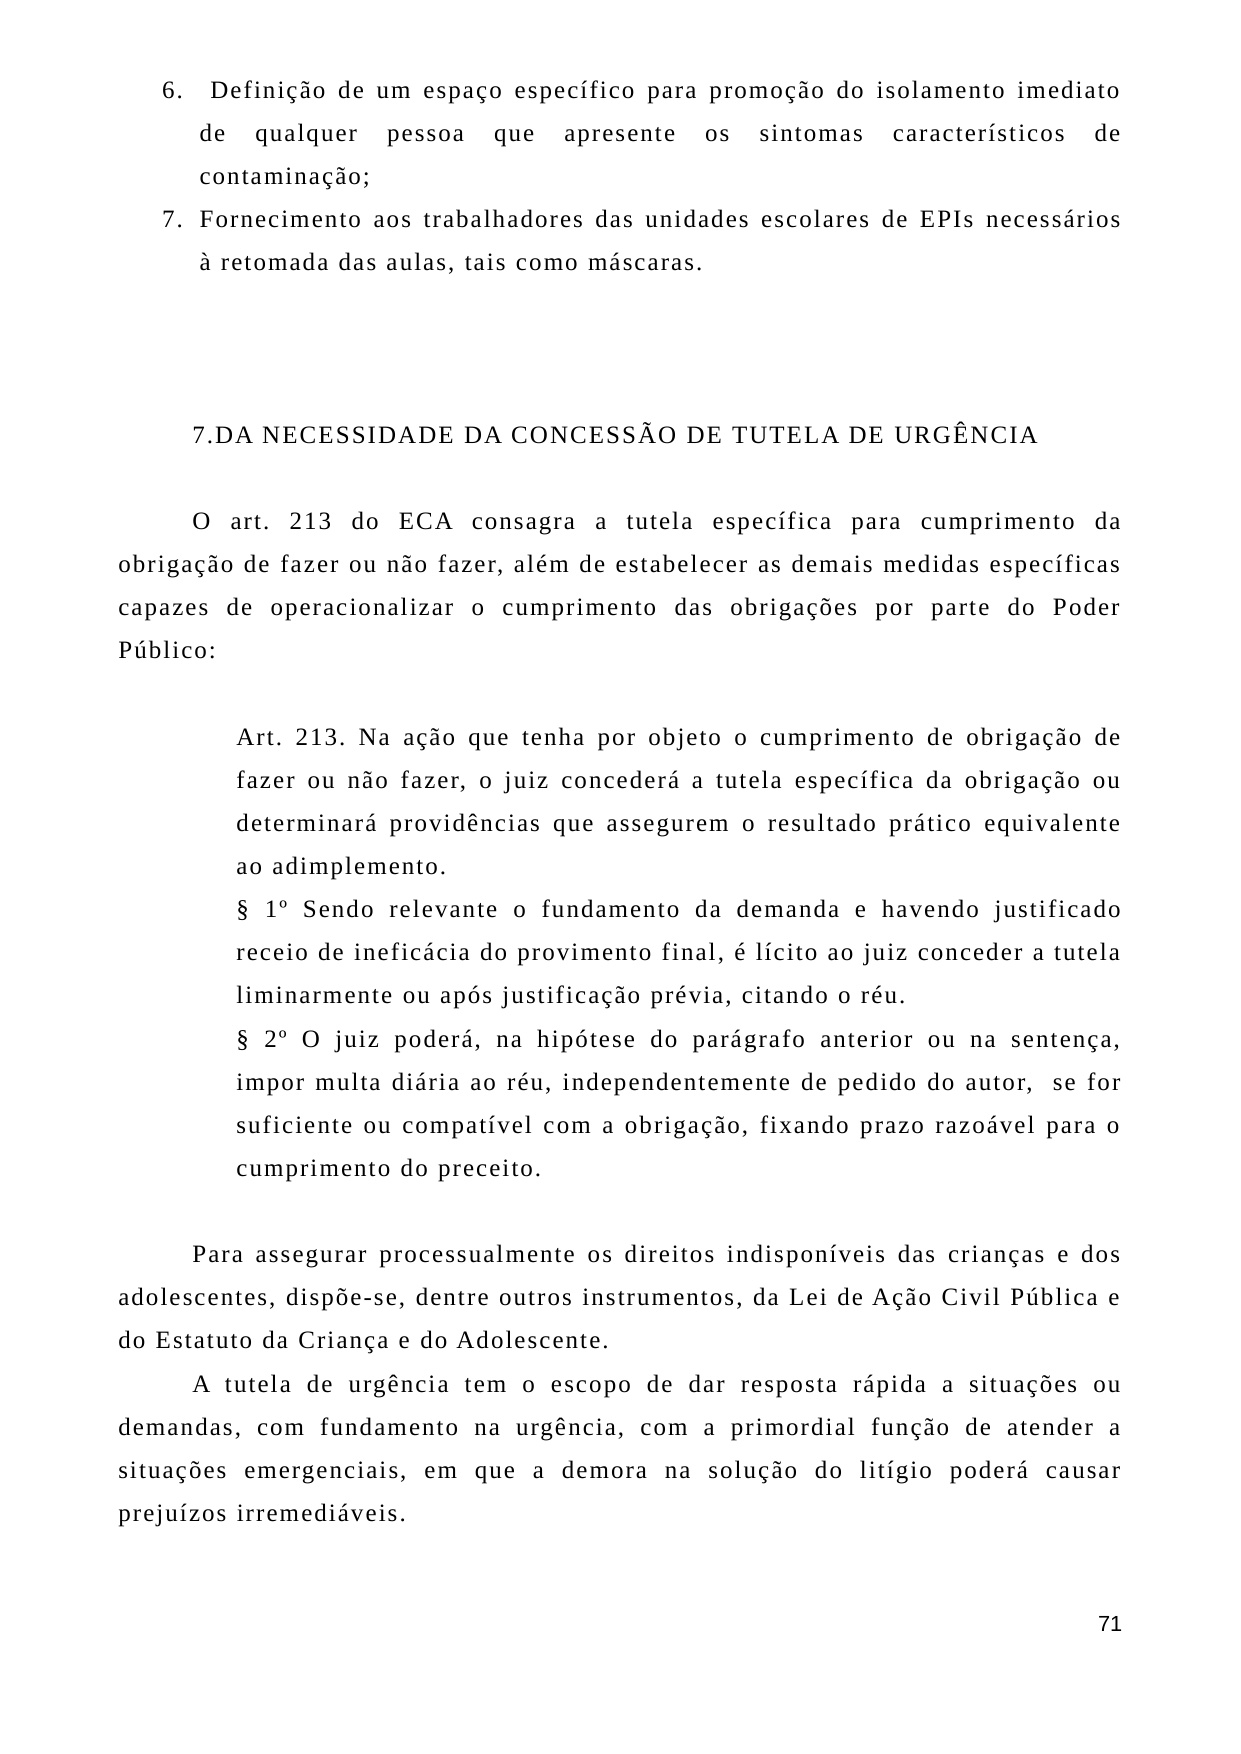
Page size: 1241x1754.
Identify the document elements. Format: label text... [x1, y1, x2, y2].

text 7.DA NECESSIDADE DA CONCESSÃO DE TUTELA DE URGÊNCIA [118, 420, 1122, 449]
text A tutela de urgência tem o escopo de dar resposta rápida a situações ou demandas, com fundamento na urgência, com a primordial função de atender a situações emergenciais, em que a demora na solução do litígio poderá causar prejuízos irremediáveis. [118, 1369, 1122, 1527]
list Fornecimento aos trabalhadores das unidades escolares de EPIs necessários à retomada das aulas, tais como máscaras. [162, 204, 1122, 276]
list Definição de um espaço específico para promoção do isolamento imediato de qualquer pessoa que apresente os sintomas característicos de contaminação; [162, 75, 1122, 190]
text O art. 213 do ECA consagra a tutela específica para cumprimento da obrigação de fazer ou não fazer, além de estabelecer as demais medidas específicas capazes de operacionalizar o cumprimento das obrigações por parte do Poder Público: [118, 506, 1122, 664]
text Art. 213. Na ação que tenha por objeto o cumprimento de obrigação de fazer ou não fazer, o juiz concederá a tutela específica da obrigação ou determinará providências que assegurem o resultado prático equivalente ao adimplemento. [236, 722, 1122, 880]
text § 1º Sendo relevante o fundamento da demanda e havendo justificado receio de ineficácia do provimento final, é lícito ao juiz conceder a tutela liminarmente ou após justificação prévia, citando o réu. [236, 894, 1122, 1009]
text § 2º O juiz poderá, na hipótese do parágrafo anterior ou na sentença, impor multa diária ao réu, independentemente de pedido do autor, se for suficiente ou compatível com a obrigação, fixando prazo razoável para o cumprimento do preceito. [236, 1024, 1122, 1182]
text Para assegurar processualmente os direitos indisponíveis das crianças e dos adolescentes, dispõe-se, dentre outros instrumentos, da Lei de Ação Civil Pública e do Estatuto da Criança e do Adolescente. [118, 1239, 1122, 1354]
